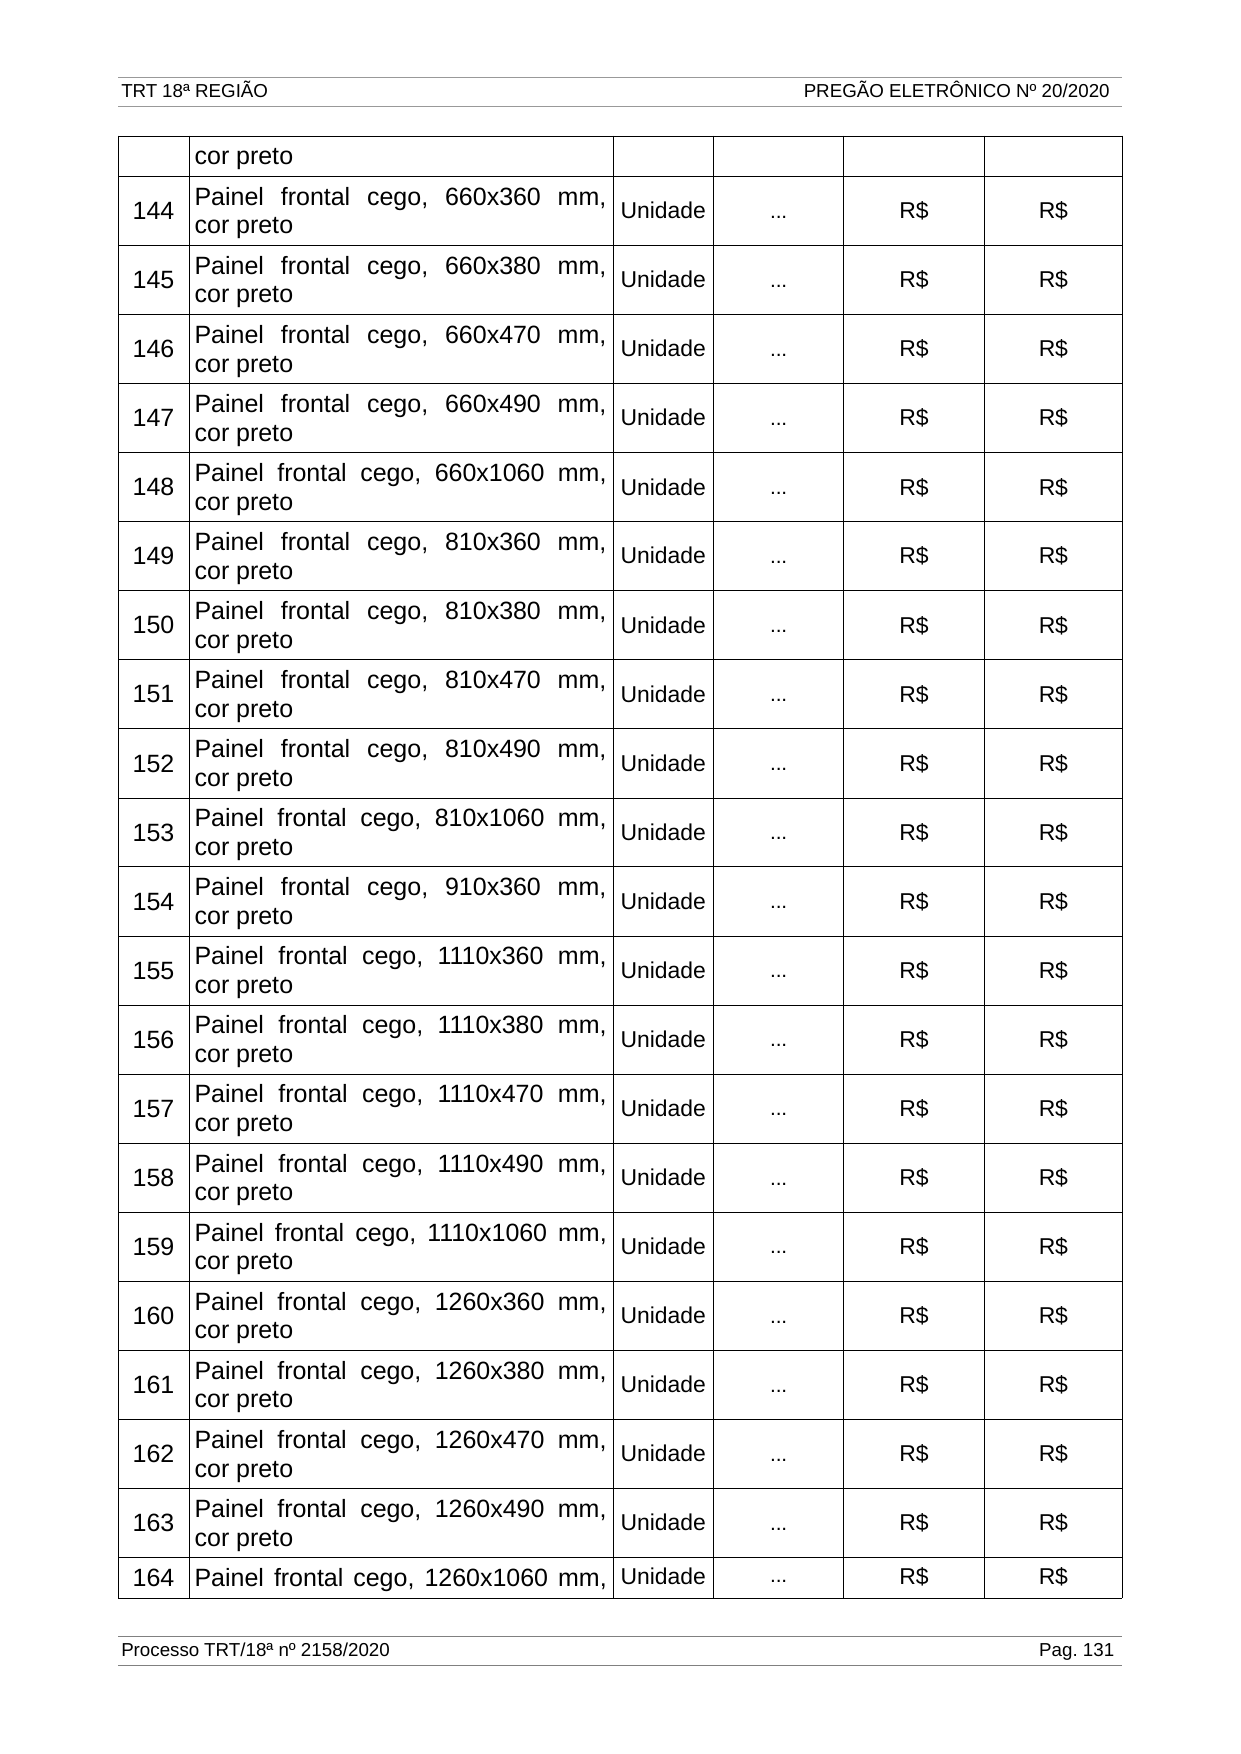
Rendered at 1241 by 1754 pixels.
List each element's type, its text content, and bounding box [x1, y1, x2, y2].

table_cell cor preto [190, 137, 613, 176]
table_cell Painel frontal cego, 660x470 mm, cor preto [190, 315, 613, 383]
table_cell ... [714, 867, 843, 936]
table_cell Painel frontal cego, 1110x1060 mm, cor preto [190, 1213, 613, 1281]
table_cell R$ [985, 522, 1122, 590]
table_cell Unidade [614, 867, 713, 936]
table_cell R$ [844, 937, 984, 1004]
table_cell [985, 137, 1122, 176]
table_cell ... [714, 799, 843, 866]
table_cell Unidade [614, 315, 713, 383]
table_cell 150 [119, 591, 189, 659]
table_cell Unidade [614, 177, 713, 245]
table_cell ... [714, 522, 843, 590]
table_cell Painel frontal cego, 1260x470 mm, cor preto [190, 1420, 613, 1488]
table_cell R$ [844, 1558, 984, 1597]
table_cell 155 [119, 937, 189, 1004]
table_cell R$ [844, 384, 984, 452]
table_cell 145 [119, 246, 189, 314]
table_cell R$ [985, 1144, 1122, 1212]
table_cell 160 [119, 1282, 189, 1350]
table_cell Painel frontal cego, 1110x360 mm, cor preto [190, 937, 613, 1004]
table_cell ... [714, 1351, 843, 1419]
table_cell R$ [985, 591, 1122, 659]
table_cell R$ [844, 246, 984, 314]
table_cell Unidade [614, 1489, 713, 1557]
table_cell ... [714, 1006, 843, 1074]
table_cell R$ [844, 1006, 984, 1074]
table_cell 148 [119, 453, 189, 521]
table_cell Painel frontal cego, 660x1060 mm, cor preto [190, 453, 613, 521]
table_cell R$ [985, 799, 1122, 866]
table_cell R$ [985, 1489, 1122, 1557]
table_cell R$ [985, 1351, 1122, 1419]
table_cell Unidade [614, 1420, 713, 1488]
table_cell 162 [119, 1420, 189, 1488]
table_cell Unidade [614, 1351, 713, 1419]
table_cell Unidade [614, 1213, 713, 1281]
table_cell ... [714, 1282, 843, 1350]
table_cell R$ [844, 1489, 984, 1557]
table_cell R$ [985, 660, 1122, 728]
table_cell R$ [844, 177, 984, 245]
table_cell R$ [844, 660, 984, 728]
table_cell 163 [119, 1489, 189, 1557]
table_cell 157 [119, 1075, 189, 1143]
table_cell ... [714, 1420, 843, 1488]
table_cell [614, 137, 713, 176]
table_cell 146 [119, 315, 189, 383]
table_cell R$ [985, 246, 1122, 314]
table_cell ... [714, 453, 843, 521]
table_cell ... [714, 591, 843, 659]
table_cell R$ [844, 522, 984, 590]
table_cell R$ [985, 177, 1122, 245]
table_cell Unidade [614, 1558, 713, 1597]
table_cell R$ [985, 1006, 1122, 1074]
table_cell ... [714, 660, 843, 728]
table_cell Painel frontal cego, 660x380 mm, cor preto [190, 246, 613, 314]
table_cell 159 [119, 1213, 189, 1281]
table_cell [844, 137, 984, 176]
table_cell 152 [119, 729, 189, 797]
table_cell 154 [119, 867, 189, 936]
table_cell Unidade [614, 522, 713, 590]
table_cell ... [714, 315, 843, 383]
table_cell R$ [844, 1282, 984, 1350]
table_cell Unidade [614, 729, 713, 797]
table_cell R$ [985, 729, 1122, 797]
table_cell R$ [844, 1213, 984, 1281]
table_cell Painel frontal cego, 910x360 mm, cor preto [190, 867, 613, 936]
table_cell Unidade [614, 799, 713, 866]
table_cell ... [714, 937, 843, 1004]
table_cell [119, 137, 189, 176]
table_cell R$ [844, 591, 984, 659]
table_cell ... [714, 729, 843, 797]
table_cell R$ [844, 1144, 984, 1212]
table_cell R$ [844, 799, 984, 866]
table_cell 153 [119, 799, 189, 866]
table_cell Painel frontal cego, 810x470 mm, cor preto [190, 660, 613, 728]
table_cell Painel frontal cego, 1110x380 mm, cor preto [190, 1006, 613, 1074]
table_cell Unidade [614, 453, 713, 521]
table_cell R$ [985, 1213, 1122, 1281]
table_cell Unidade [614, 384, 713, 452]
table_cell R$ [985, 1558, 1122, 1597]
table_cell R$ [985, 384, 1122, 452]
table_cell R$ [844, 1420, 984, 1488]
table_cell R$ [844, 1075, 984, 1143]
table_cell R$ [985, 937, 1122, 1004]
table_cell R$ [844, 867, 984, 936]
table_cell Painel frontal cego, 660x490 mm, cor preto [190, 384, 613, 452]
table_cell 149 [119, 522, 189, 590]
table_cell Unidade [614, 1006, 713, 1074]
table_cell ... [714, 1558, 843, 1597]
table_cell R$ [985, 1282, 1122, 1350]
table_cell Painel frontal cego, 1260x360 mm, cor preto [190, 1282, 613, 1350]
table_cell 158 [119, 1144, 189, 1212]
table_cell R$ [844, 453, 984, 521]
table_cell R$ [985, 453, 1122, 521]
table_cell Unidade [614, 1144, 713, 1212]
table_cell 161 [119, 1351, 189, 1419]
table_cell Painel frontal cego, 810x490 mm, cor preto [190, 729, 613, 797]
table_cell Painel frontal cego, 1110x490 mm, cor preto [190, 1144, 613, 1212]
table_cell ... [714, 1075, 843, 1143]
table_cell Unidade [614, 1282, 713, 1350]
table_cell Unidade [614, 246, 713, 314]
table_cell Unidade [614, 937, 713, 1004]
table_cell Unidade [614, 591, 713, 659]
table_cell Painel frontal cego, 660x360 mm, cor preto [190, 177, 613, 245]
table_cell R$ [985, 1075, 1122, 1143]
table_cell Painel frontal cego, 1110x470 mm, cor preto [190, 1075, 613, 1143]
table_cell Painel frontal cego, 810x1060 mm, cor preto [190, 799, 613, 866]
table_cell 156 [119, 1006, 189, 1074]
table_cell [714, 137, 843, 176]
table_cell ... [714, 1489, 843, 1557]
table_cell R$ [844, 315, 984, 383]
table_cell Painel frontal cego, 1260x490 mm, cor preto [190, 1489, 613, 1557]
table_cell ... [714, 384, 843, 452]
table_cell ... [714, 1213, 843, 1281]
table_cell Unidade [614, 1075, 713, 1143]
table_cell ... [714, 177, 843, 245]
table_cell Unidade [614, 660, 713, 728]
table_cell R$ [985, 1420, 1122, 1488]
table_cell ... [714, 246, 843, 314]
table_cell 164 [119, 1558, 189, 1597]
table_cell R$ [844, 729, 984, 797]
table_cell Painel frontal cego, 810x380 mm, cor preto [190, 591, 613, 659]
table_cell 144 [119, 177, 189, 245]
table_cell ... [714, 1144, 843, 1212]
table_cell 151 [119, 660, 189, 728]
table_cell Painel frontal cego, 1260x1060 mm, [190, 1558, 613, 1597]
table_cell R$ [985, 315, 1122, 383]
table_cell Painel frontal cego, 1260x380 mm, cor preto [190, 1351, 613, 1419]
table_cell R$ [844, 1351, 984, 1419]
table_cell Painel frontal cego, 810x360 mm, cor preto [190, 522, 613, 590]
table_cell R$ [985, 867, 1122, 936]
table_cell 147 [119, 384, 189, 452]
